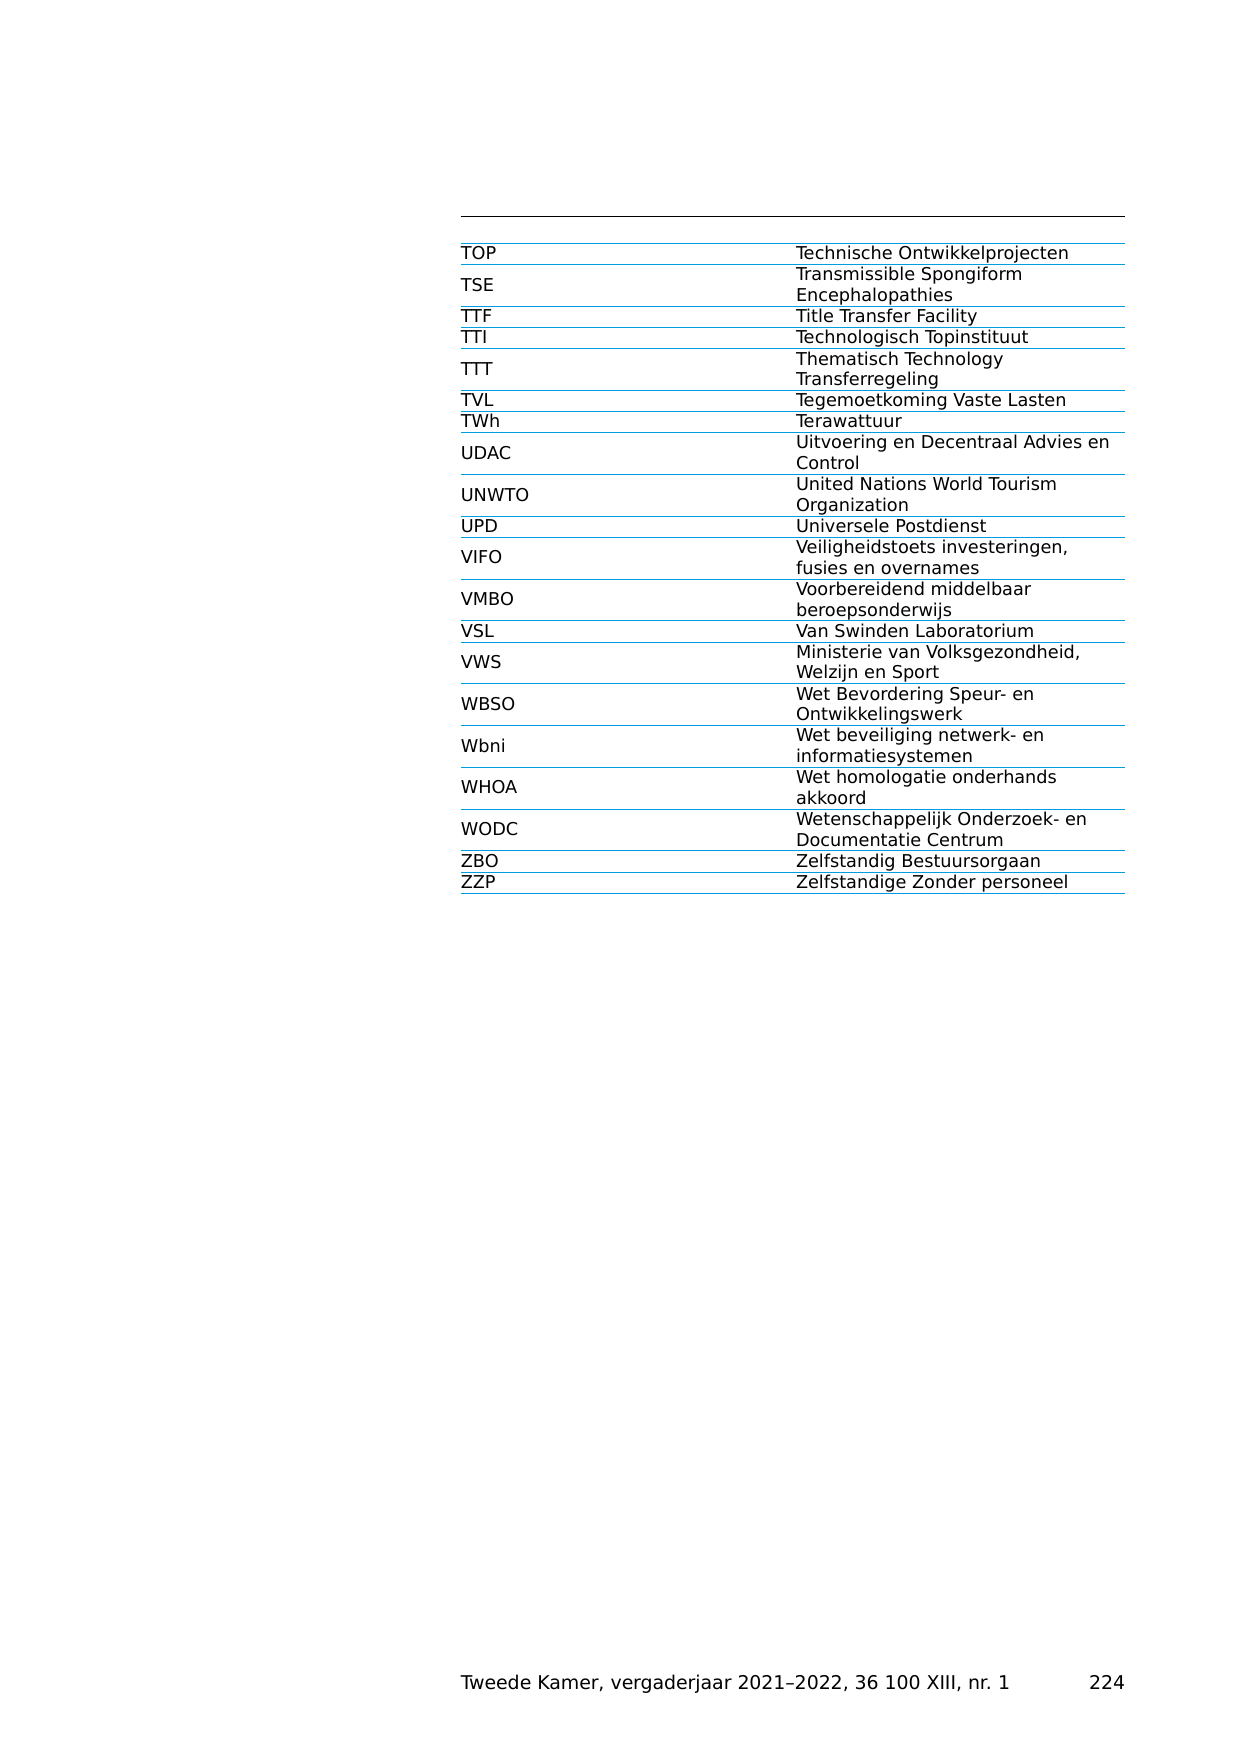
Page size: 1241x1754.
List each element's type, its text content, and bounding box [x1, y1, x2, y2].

table_cell Voorbereidend middelbaar beroepsonderwijs [793, 580, 1125, 620]
table_cell [461, 217, 793, 243]
table_cell TTF [461, 307, 793, 327]
table_cell Zelfstandige Zonder personeel [793, 873, 1125, 892]
table_cell VIFO [461, 538, 793, 578]
table_cell Ministerie van Volksgezondheid, Welzijn en Sport [793, 643, 1125, 683]
table_cell WBSO [461, 684, 793, 725]
table_cell TOP [461, 244, 793, 264]
table_cell Van Swinden Laboratorium [793, 621, 1125, 641]
table_cell VMBO [461, 580, 793, 620]
table_cell Transmissible Spongiform Encephalopathies [793, 265, 1125, 306]
table_cell Technologisch Topinstituut [793, 328, 1125, 348]
table_cell TWh [461, 412, 793, 432]
table_header Tabel 126 Lijst van afkortingen [461, 191, 1125, 216]
table_cell Veiligheidstoets investeringen, fusies en overnames [793, 538, 1125, 578]
table_cell UDAC [461, 433, 793, 474]
table_cell United Nations World Tourism Organization [793, 475, 1125, 516]
table_cell ZBO [461, 851, 793, 871]
table_cell WODC [461, 810, 793, 850]
table_cell Terawattuur [793, 412, 1125, 432]
table_cell Wet Bevordering Speur- en Ontwikkelingswerk [793, 684, 1125, 725]
table_cell Zelfstandig Bestuursorgaan [793, 851, 1125, 871]
table_cell ZZP [461, 873, 793, 892]
table_cell Universele Postdienst [793, 517, 1125, 537]
table_cell VWS [461, 643, 793, 683]
table_cell TVL [461, 391, 793, 411]
table_cell VSL [461, 621, 793, 641]
table_cell Wbni [461, 726, 793, 767]
table_cell UPD [461, 517, 793, 537]
table_cell UNWTO [461, 475, 793, 516]
table_cell Thematisch Technology Transferregeling [793, 349, 1125, 390]
table_cell Technische Ontwikkelprojecten [793, 244, 1125, 264]
table_cell Wet beveiliging netwerk- en informatiesystemen [793, 726, 1125, 767]
table_cell [793, 217, 1125, 243]
table_cell Uitvoering en Decentraal Advies en Control [793, 433, 1125, 474]
table_cell Wetenschappelijk Onderzoek- en Documentatie Centrum [793, 810, 1125, 850]
table_cell TTI [461, 328, 793, 348]
table_cell Title Transfer Facility [793, 307, 1125, 327]
table_cell Tegemoetkoming Vaste Lasten [793, 391, 1125, 411]
table_cell WHOA [461, 768, 793, 808]
table_cell TSE [461, 265, 793, 306]
table_cell Wet homologatie onderhands akkoord [793, 768, 1125, 808]
table_cell TTT [461, 349, 793, 390]
